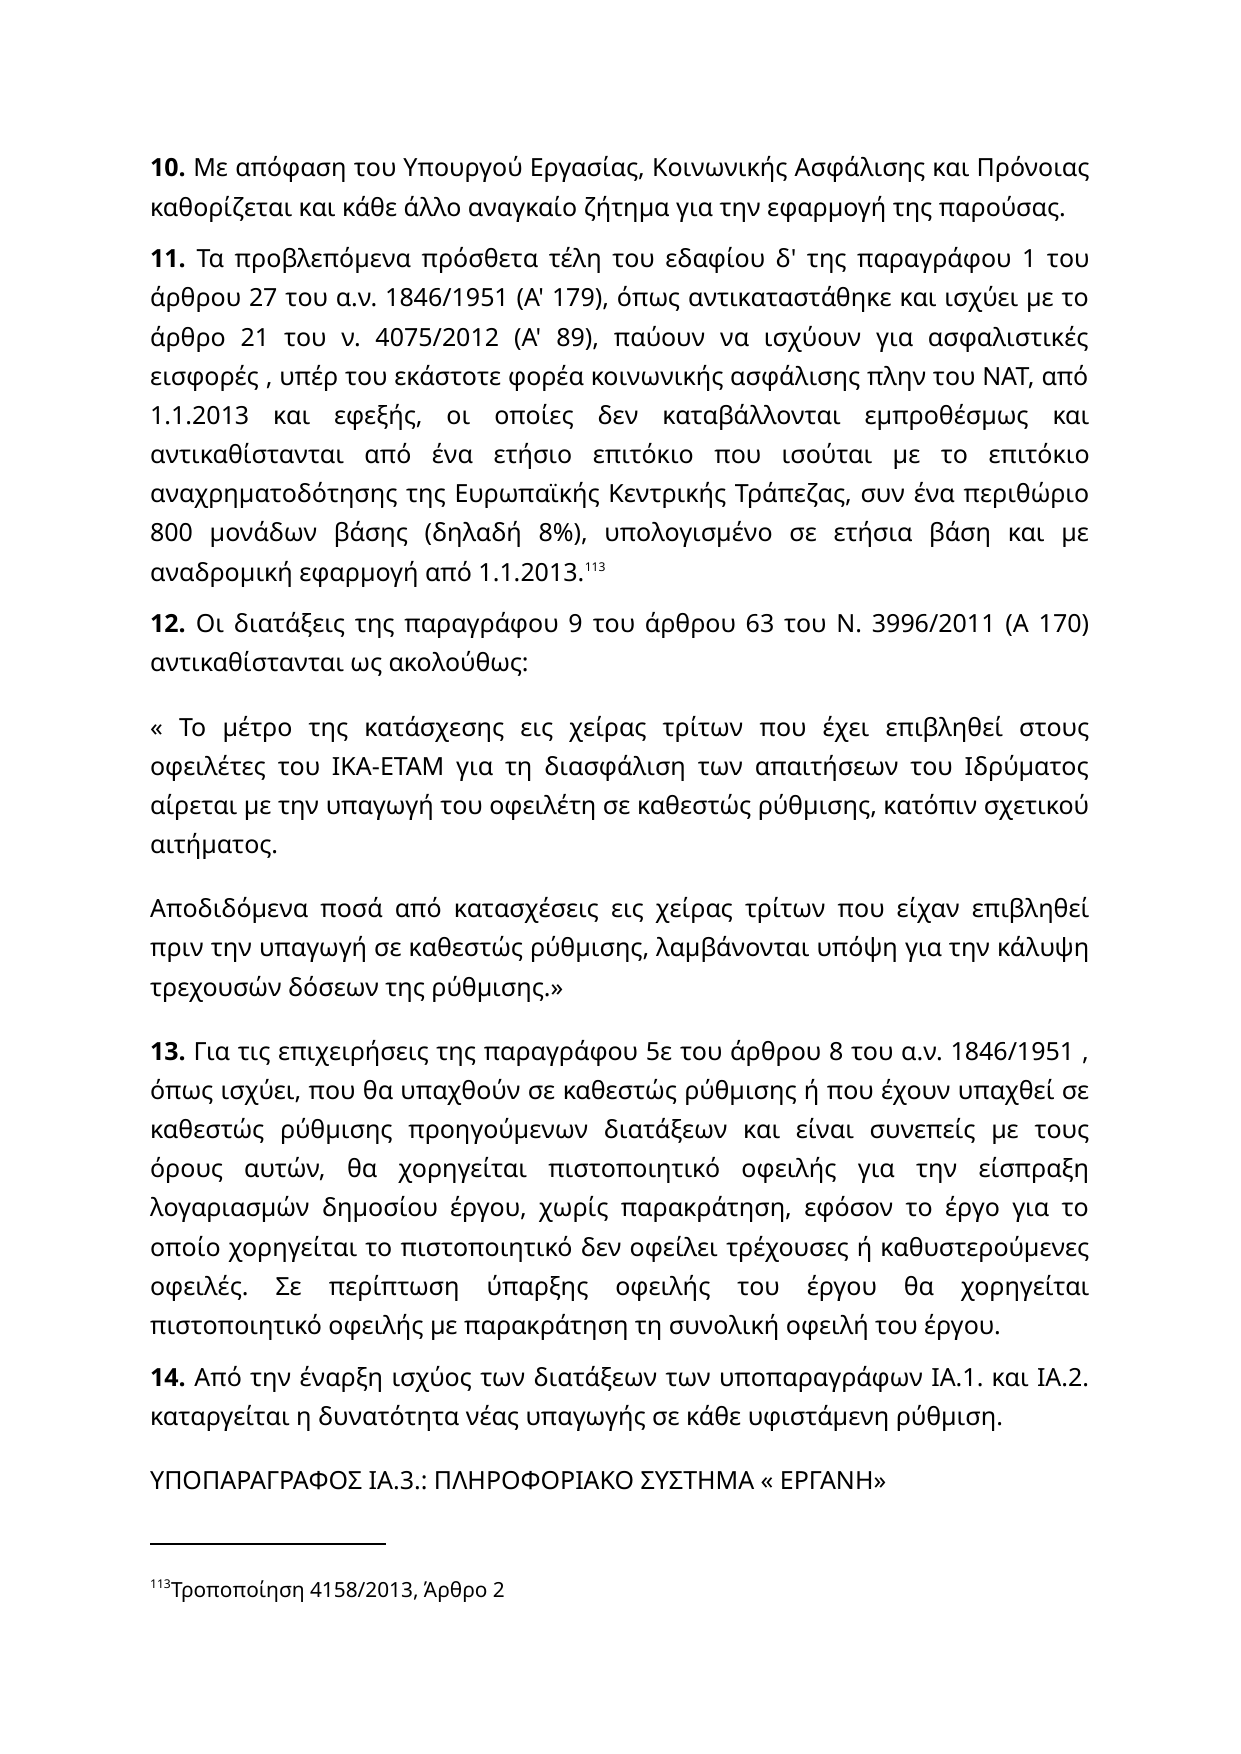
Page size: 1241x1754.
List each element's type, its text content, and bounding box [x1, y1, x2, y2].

text Τροποποίηση 4158/2013, Άρθρο 2 [150, 1576, 1090, 1604]
text 14. Από την έναρξη ισχύος των διατάξεων των υποπαραγράφων ΙΑ.1. και ΙΑ.2. καταργείται η δυνατότητα νέας υπαγωγής σε κάθε υφιστάμενη ρύθμιση. [150, 1359, 1090, 1432]
text 13. Για τις επιχειρήσεις της παραγράφου 5ε του άρθρου 8 του α.ν. 1846/1951 , όπως ισχύει, που θα υπαχθούν σε καθεστώς ρύθμισης ή που έχουν υπαχθεί σε καθεστώς ρύθμισης προηγούμενων διατάξεων και είναι συνεπείς με τους όρους αυτών, θα χορηγείται πιστοποιητικό οφειλής για την είσπραξη λογαριασμών δημοσίου έργου, χωρίς παρακράτηση, εφόσον το έργο για το οποίο χορηγείται το πιστοποιητικό δεν οφείλει τρέχουσες ή καθυστερούμενες οφειλές. Σε περίπτωση ύπαρξης οφειλής του έργου θα χορηγείται πιστοποιητικό οφειλής με παρακράτηση τη συνολική οφειλή του έργου. [150, 1033, 1090, 1342]
text « Το μέτρο της κατάσχεσης εις χείρας τρίτων που έχει επιβληθεί στους οφειλέτες του ΙΚΑ-ΕΤΑΜ για τη διασφάλιση των απαιτήσεων του Ιδρύματος αίρεται με την υπαγωγή του οφειλέτη σε καθεστώς ρύθμισης, κατόπιν σχετικού αιτήματος. [150, 709, 1090, 861]
text Αποδιδόμενα ποσά από κατασχέσεις εις χείρας τρίτων που είχαν επιβληθεί πριν την υπαγωγή σε καθεστώς ρύθμισης, λαμβάνονται υπόψη για την κάλυψη τρεχουσών δόσεων της ρύθμισης.» [150, 891, 1090, 1003]
text ΥΠΟΠΑΡΑΓΡΑΦΟΣ ΙΑ.3.: ΠΛΗΡΟΦΟΡΙΑΚΟ ΣΥΣΤΗΜΑ « ΕΡΓΑΝΗ» [150, 1462, 1090, 1497]
text 10. Με απόφαση του Υπουργού Εργασίας, Κοινωνικής Ασφάλισης και Πρόνοιας καθορίζεται και κάθε άλλο αναγκαίο ζήτημα για την εφαρμογή της παρούσας. [150, 150, 1090, 223]
text 12. Οι διατάξεις της παραγράφου 9 του άρθρου 63 του Ν. 3996/2011 (Α 170) αντικαθίστανται ως ακολούθως: [150, 606, 1090, 679]
text 11. Τα προβλεπόμενα πρόσθετα τέλη του εδαφίου δ' της παραγράφου 1 του άρθρου 27 του α.ν. 1846/1951 (Α' 179), όπως αντικαταστάθηκε και ισχύει με το άρθρο 21 του ν. 4075/2012 (Α' 89), παύουν να ισχύουν για ασφαλιστικές εισφορές , υπέρ του εκάστοτε φορέα κοινωνικής ασφάλισης πλην του NAT, από 1.1.2013 και εφεξής, οι οποίες δεν καταβάλλονται εμπροθέσμως και αντικαθίστανται από ένα ετήσιο επιτόκιο που ισούται με το επιτόκιο αναχρηματοδότησης της Ευρωπαϊκής Κεντρικής Τράπεζας, συν ένα περιθώριο 800 μονάδων βάσης (δηλαδή 8%), υπολογισμένο σε ετήσια βάση και με αναδρομική εφαρμογή από 1.1.2013. [150, 241, 1090, 588]
